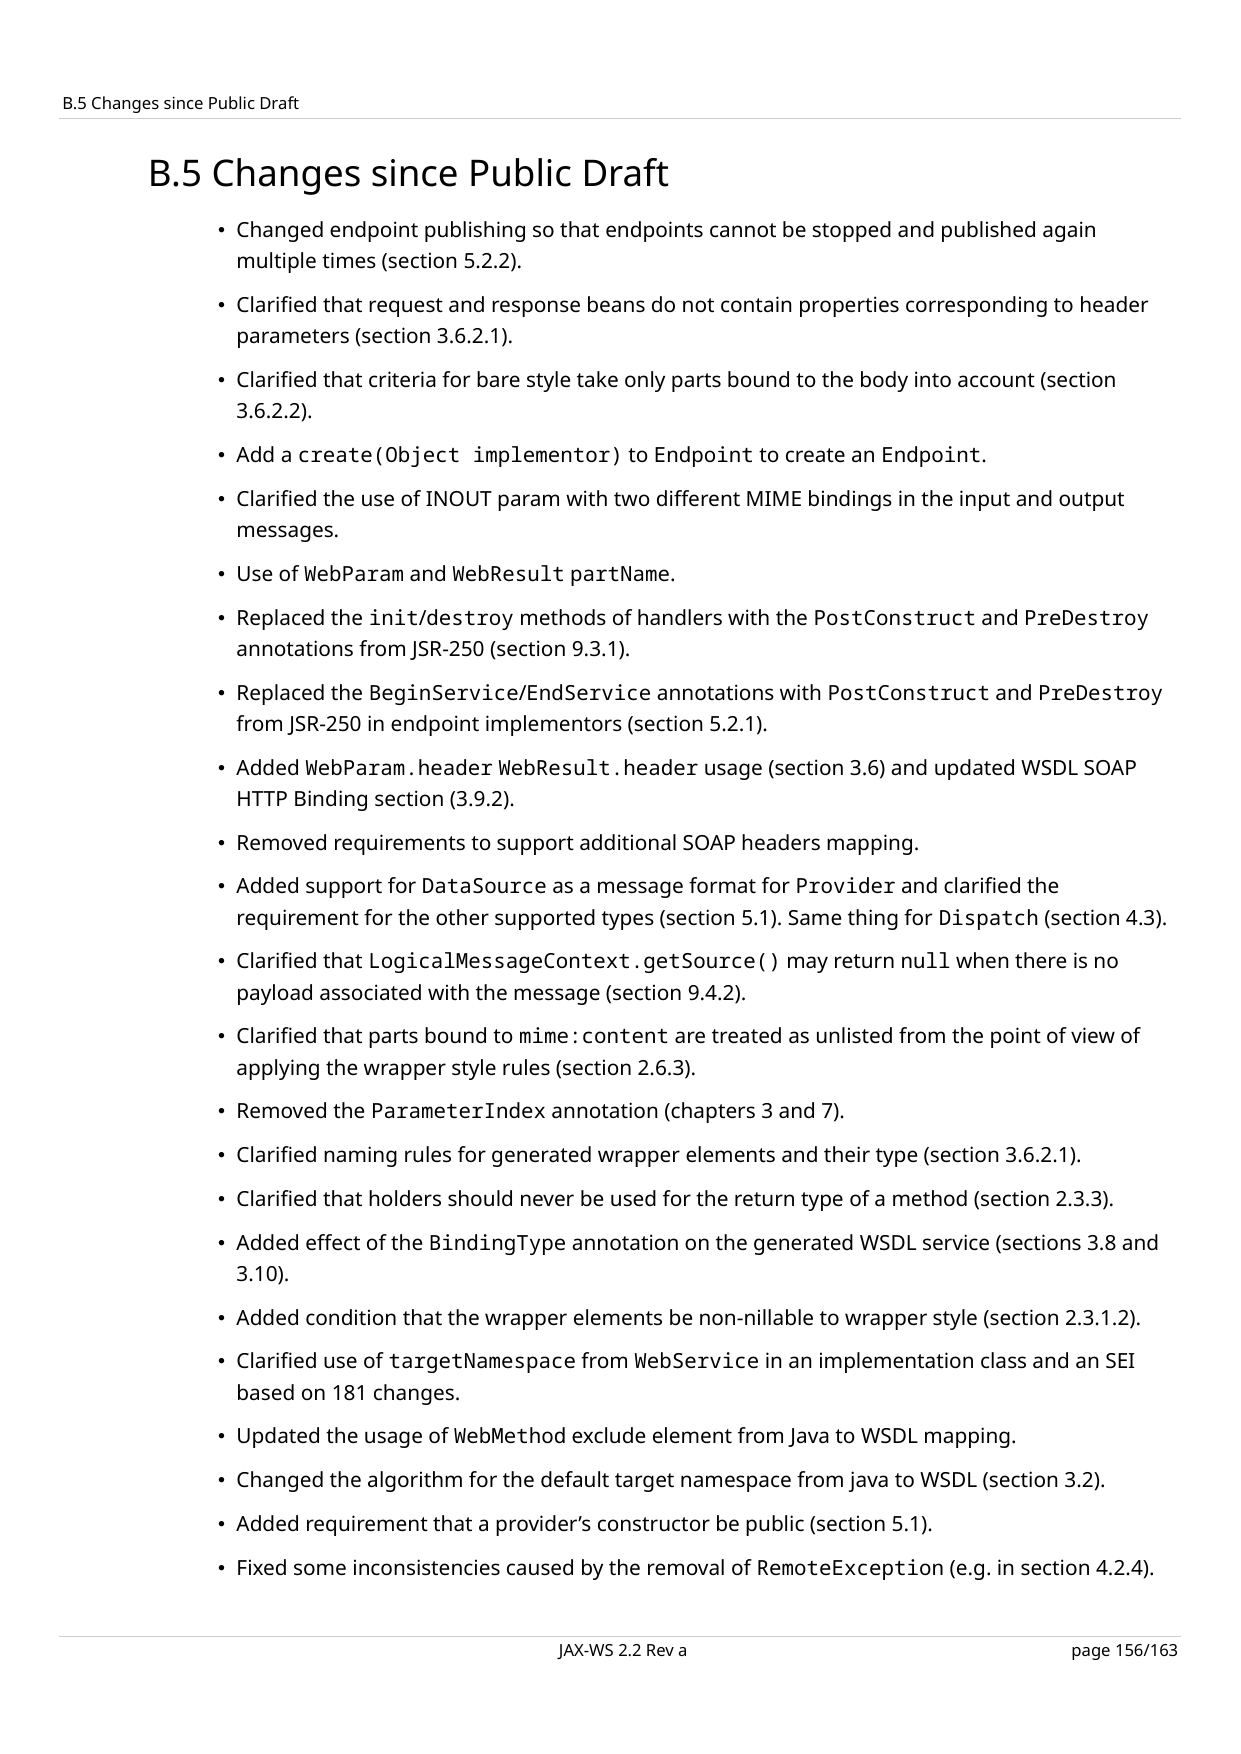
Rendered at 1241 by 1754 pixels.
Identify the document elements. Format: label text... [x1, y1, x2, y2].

list Removed requirements to support additional SOAP headers mapping. [221, 828, 1181, 856]
list Added WebParam.header WebResult.header usage (section 3.6) and updated WSDL SOAP HTTP Binding section (3.9.2). [221, 753, 1181, 812]
list Clarified the use of INOUT param with two different MIME bindings in the input and output messages. [221, 484, 1181, 544]
list Replaced the init/destroy methods of handlers with the PostConstruct and PreDestroy annotations from JSR-250 (section 9.3.1). [221, 603, 1181, 662]
list Removed the ParameterIndex annotation (chapters 3 and 7). [221, 1096, 1181, 1125]
list Clarified that request and response beans do not contain properties corresponding to header parameters (section 3.6.2.1). [221, 290, 1181, 350]
list Fixed some inconsistencies caused by the removal of RemoteException (e.g. in section 4.2.4). [221, 1553, 1181, 1581]
list Added requirement that a provider’s constructor be public (section 5.1). [221, 1509, 1181, 1537]
list Clarified that parts bound to mime:content are treated as unlisted from the point of view of applying the wrapper style rules (section 2.6.3). [221, 1021, 1181, 1081]
list Updated the usage of WebMethod exclude element from Java to WSDL mapping. [221, 1421, 1181, 1450]
list Clarified that LogicalMessageContext.getSource() may return null when there is no payload associated with the message (section 9.4.2). [221, 946, 1181, 1006]
list Clarified that holders should never be used for the return type of a method (section 2.3.3). [221, 1184, 1181, 1212]
list Replaced the BeginService/EndService annotations with PostConstruct and PreDestroy from JSR-250 in endpoint implementors (section 5.2.1). [221, 678, 1181, 737]
list Use of WebParam and WebResult partName. [221, 559, 1181, 587]
list Added support for DataSource as a message format for Provider and clarified the requirement for the other supported types (section 5.1). Same thing for Dispatch (section 4.3). [221, 871, 1181, 931]
list Added effect of the BindingType annotation on the generated WSDL service (sections 3.8 and 3.10). [221, 1228, 1181, 1287]
list Add a create(Object implementor) to Endpoint to create an Endpoint. [221, 440, 1181, 469]
list Changed the algorithm for the default target namespace from java to WSDL (section 3.2). [221, 1465, 1181, 1494]
list Clarified use of targetNamespace from WebService in an implementation class and an SEI based on 181 changes. [221, 1346, 1181, 1406]
list Changed endpoint publishing so that endpoints cannot be stopped and published again multiple times (section 5.2.2). [221, 215, 1181, 275]
list Added condition that the wrapper elements be non-nillable to wrapper style (section 2.3.1.2). [221, 1303, 1181, 1331]
list Clarified naming rules for generated wrapper elements and their type (section 3.6.2.1). [221, 1140, 1181, 1169]
subtitle B.5 Changes since Public Draft [133, 147, 1181, 197]
list Clarified that criteria for bare style take only parts bound to the body into account (section 3.6.2.2). [221, 365, 1181, 425]
